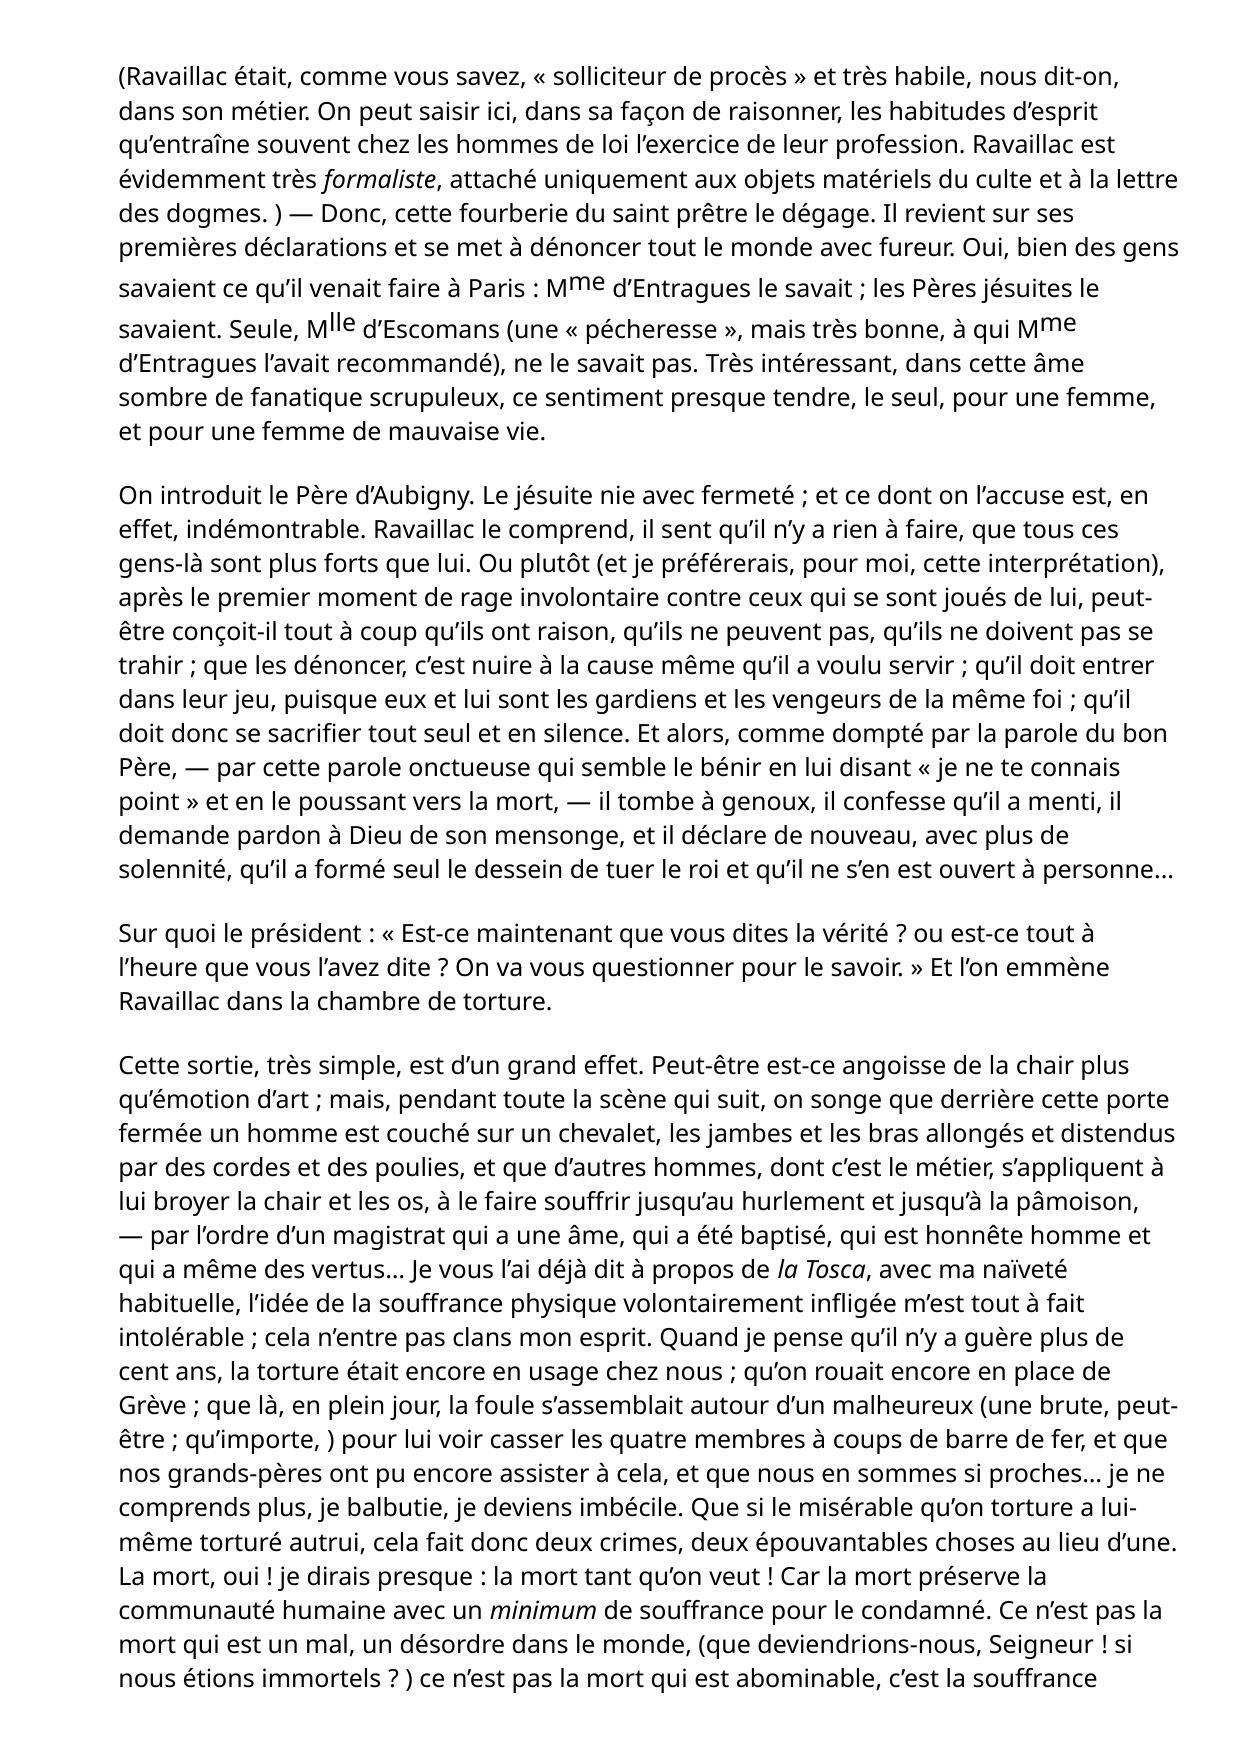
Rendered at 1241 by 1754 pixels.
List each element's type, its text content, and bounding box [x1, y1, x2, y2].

text Cette sortie, très simple, est d’un grand effet. Peut-être est-ce angoisse de la chair plus qu’émotion d’art ; mais, pendant toute la scène qui suit, on songe que derrière cette porte fermée un homme est couché sur un chevalet, les jambes et les bras allongés et distendus par des cordes et des poulies, et que d’autres hommes, dont c’est le métier, s’appliquent à lui broyer la chair et les os, à le faire souffrir jusqu’au hurlement et jusqu’à la pâmoison, — par l’ordre d’un magistrat qui a une âme, qui a été baptisé, qui est honnête homme et qui a même des vertus… Je vous l’ai déjà dit à propos de la Tosca, avec ma naïveté habituelle, l’idée de la souffrance physique volontairement infligée m’est tout à fait intolérable ; cela n’entre pas clans mon esprit. Quand je pense qu’il n’y a guère plus de cent ans, la torture était encore en usage chez nous ; qu’on rouait encore en place de Grève ; que là, en plein jour, la foule s’assemblait autour d’un malheureux (une brute, peut-être ; qu’importe, ) pour lui voir casser les quatre membres à coups de barre de fer, et que nos grands-pères ont pu encore assister à cela, et que nous en sommes si proches… je ne comprends plus, je balbutie, je deviens imbécile. Que si le misérable qu’on torture a lui-même torturé autrui, cela fait donc deux crimes, deux épouvantables choses au lieu d’une. La mort, oui ! je dirais presque : la mort tant qu’on veut ! Car la mort préserve la communauté humaine avec un minimum de souffrance pour le condamné. Ce n’est pas la mort qui est un mal, un désordre dans le monde, (que deviendrions-nous, Seigneur ! si nous étions immortels ? ) ce n’est pas la mort qui est abominable, c’est la souffrance [118, 1047, 1181, 1694]
text (Ravaillac était, comme vous savez, « solliciteur de procès » et très habile, nous dit-on, dans son métier. On peut saisir ici, dans sa façon de raisonner, les habitudes d’esprit qu’entraîne souvent chez les hommes de loi l’exercice de leur profession. Ravaillac est évidemment très formaliste, attaché uniquement aux objets matériels du culte et à la lettre des dogmes. ) — Donc, cette fourberie du saint prêtre le dégage. Il revient sur ses premières déclarations et se met à dénoncer tout le monde avec fureur. Oui, bien des gens savaient ce qu’il venait faire à Paris : Mme d’Entragues le savait ; les Pères jésuites le savaient. Seule, Mlle d’Escomans (une « pécheresse », mais très bonne, à qui Mme d’Entragues l’avait recommandé), ne le savait pas. Très intéressant, dans cette âme sombre de fanatique scrupuleux, ce sentiment presque tendre, le seul, pour une femme, et pour une femme de mauvaise vie. [118, 59, 1181, 448]
text On introduit le Père d’Aubigny. Le jésuite nie avec fermeté ; et ce dont on l’accuse est, en effet, indémontrable. Ravaillac le comprend, il sent qu’il n’y a rien à faire, que tous ces gens-là sont plus forts que lui. Ou plutôt (et je préférerais, pour moi, cette interprétation), après le premier moment de rage involontaire contre ceux qui se sont joués de lui, peut-être conçoit-il tout à coup qu’ils ont raison, qu’ils ne peuvent pas, qu’ils ne doivent pas se trahir ; que les dénoncer, c’est nuire à la cause même qu’il a voulu servir ; qu’il doit entrer dans leur jeu, puisque eux et lui sont les gardiens et les vengeurs de la même foi ; qu’il doit donc se sacrifier tout seul et en silence. Et alors, comme dompté par la parole du bon Père, — par cette parole onctueuse qui semble le bénir en lui disant « je ne te connais point » et en le poussant vers la mort, — il tombe à genoux, il confesse qu’il a menti, il demande pardon à Dieu de son mensonge, et il déclare de nouveau, avec plus de solennité, qu’il a formé seul le dessein de tuer le roi et qu’il ne s’en est ouvert à personne... [118, 477, 1181, 886]
text Sur quoi le président : « Est-ce maintenant que vous dites la vérité ? ou est-ce tout à l’heure que vous l’avez dite ? On va vous questionner pour le savoir. » Et l’on emmène Ravaillac dans la chambre de torture. [118, 916, 1181, 1018]
